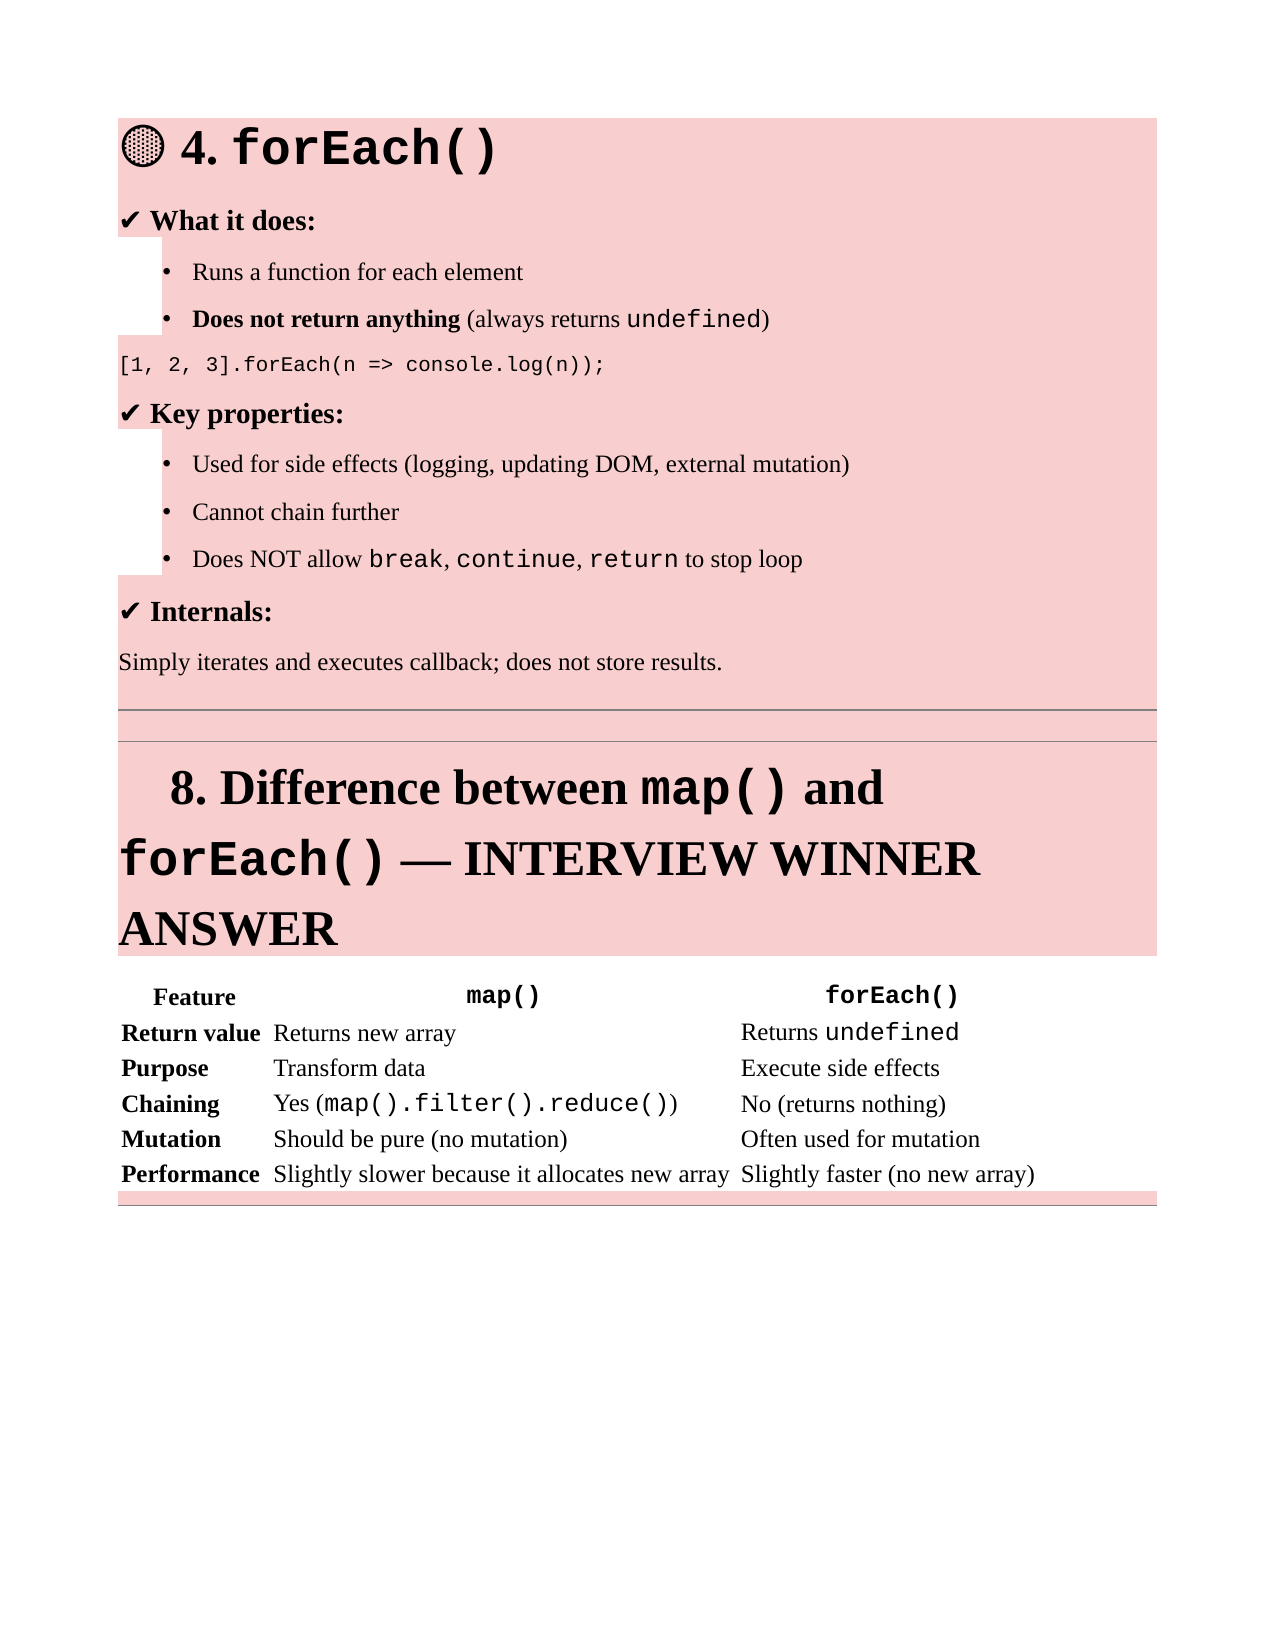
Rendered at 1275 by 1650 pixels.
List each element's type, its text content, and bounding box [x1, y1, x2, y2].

subtitle ✔ What it does: [118, 203, 1157, 237]
table_cell Execute side effects [738, 1050, 1047, 1085]
subtitle 🟡 4. forEach() [118, 118, 1157, 180]
table_cell Yes (map().filter().reduce()) [270, 1085, 738, 1122]
table_header map() [270, 979, 738, 1014]
table_cell No (returns nothing) [738, 1085, 1047, 1122]
subtitle ✔ Internals: [118, 594, 1157, 628]
list Cannot chain further [162, 497, 1157, 526]
table_cell Often used for mutation [738, 1122, 1047, 1156]
table_cell Should be pure (no mutation) [270, 1122, 738, 1156]
table_cell Return value [118, 1014, 270, 1050]
table_header forEach() [738, 979, 1047, 1014]
subtitle ✔ Key properties: [118, 396, 1157, 429]
subtitle 🔥 8. Difference between map() and forEach() — INTERVIEW WINNER ANSWER [118, 758, 1157, 956]
table_cell Transform data [270, 1050, 738, 1085]
table_cell Performance [118, 1156, 270, 1191]
list Does NOT allow break, continue, return to stop loop [162, 544, 1157, 575]
table_cell Returns undefined [738, 1014, 1047, 1050]
list Used for side effects (logging, updating DOM, external mutation) [162, 449, 1157, 478]
table_cell Chaining [118, 1085, 270, 1122]
table_cell Mutation [118, 1122, 270, 1156]
table_cell Slightly faster (no new array) [738, 1156, 1047, 1191]
text [1, 2, 3].forEach(n => console.log(n)); [118, 354, 1157, 378]
text Simply iterates and executes callback; does not store results. [118, 647, 1157, 676]
table_cell Returns new array [270, 1014, 738, 1050]
list Does not return anything (always returns undefined) [162, 304, 1157, 335]
table_cell Slightly slower because it allocates new array [270, 1156, 738, 1191]
table_header Feature [118, 979, 270, 1014]
table_cell Purpose [118, 1050, 270, 1085]
list Runs a function for each element [162, 257, 1157, 285]
